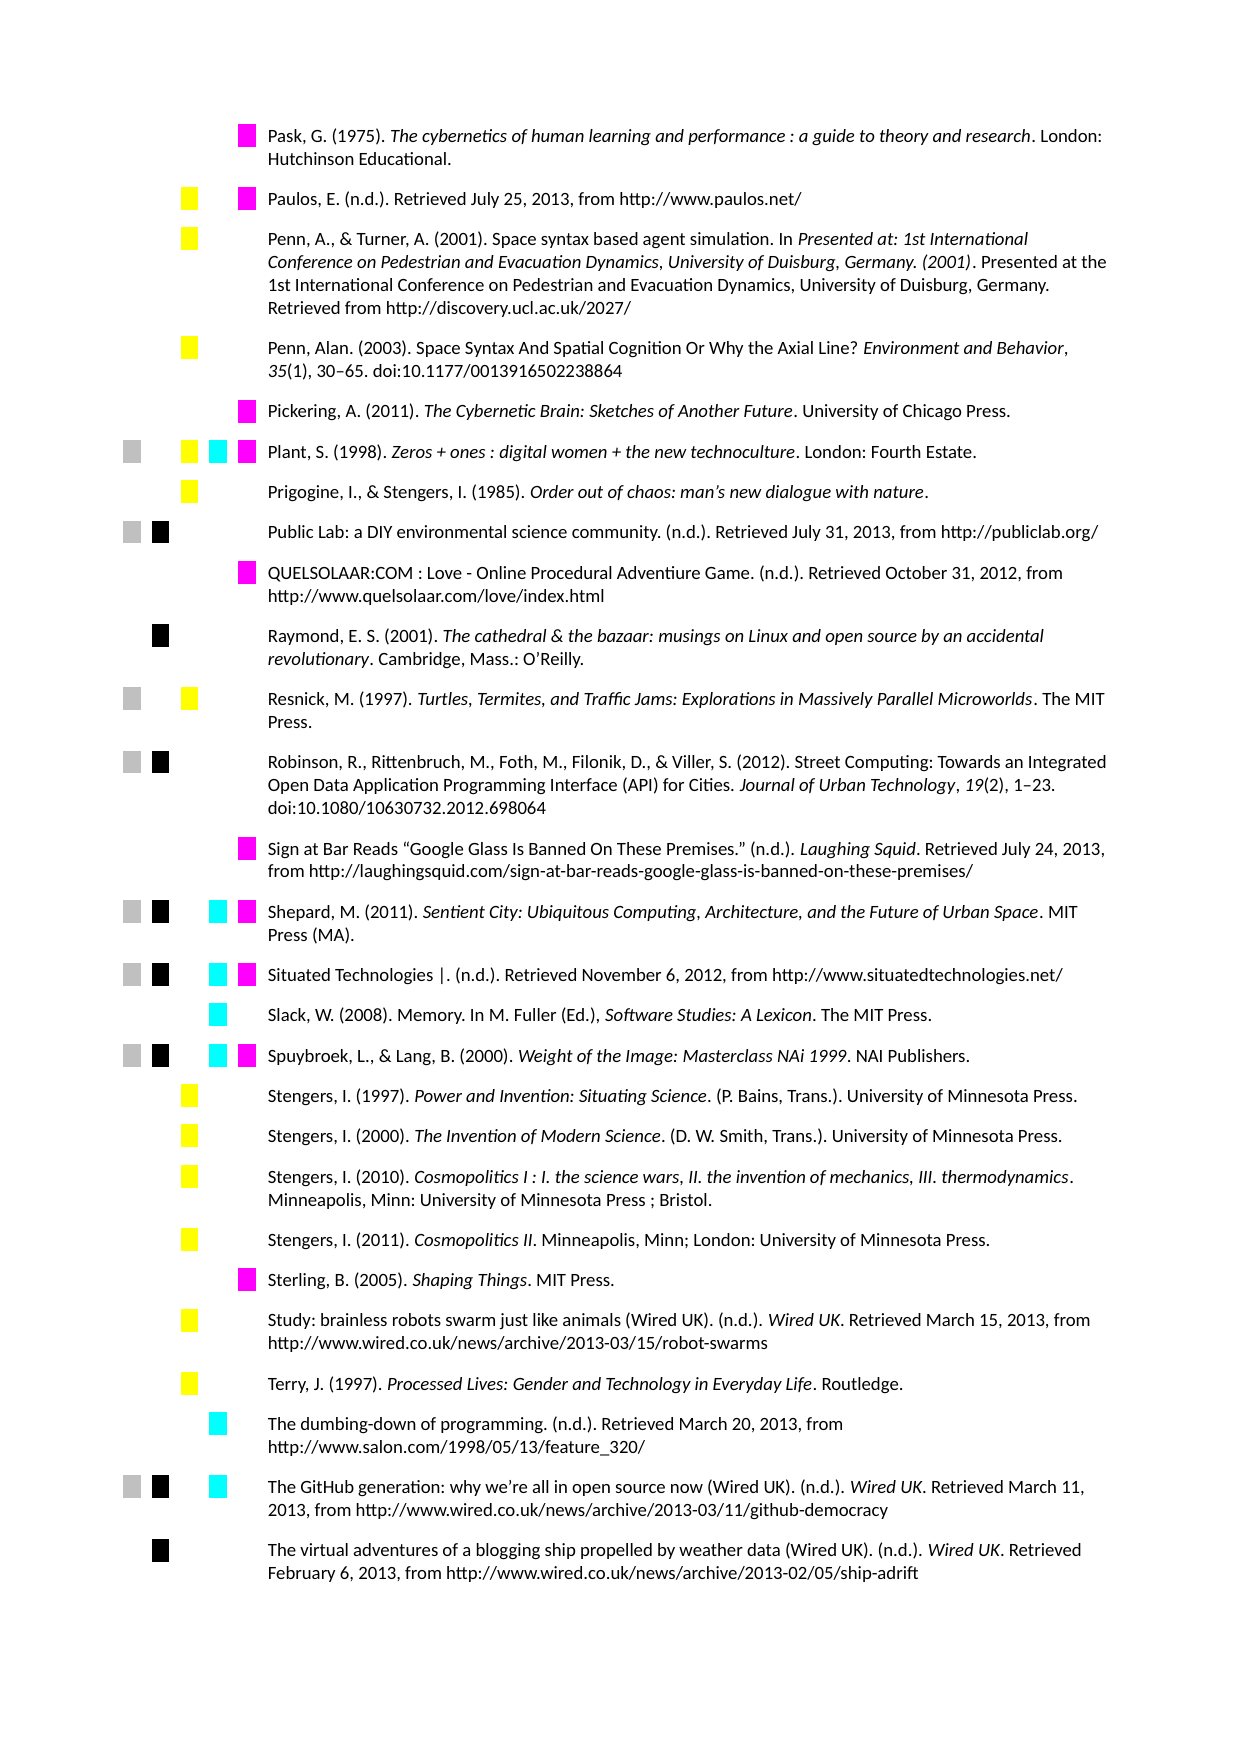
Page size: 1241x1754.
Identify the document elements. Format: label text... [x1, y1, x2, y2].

table_cell [175, 118, 204, 181]
table_cell [175, 222, 204, 331]
table_cell [204, 181, 232, 222]
table_cell [117, 1406, 147, 1470]
table_cell [117, 682, 147, 745]
table_cell [233, 745, 262, 831]
table_cell [117, 1533, 147, 1596]
table_cell [204, 331, 232, 394]
table_cell [233, 555, 262, 618]
table_cell [175, 434, 204, 474]
table_cell [204, 555, 232, 618]
table_cell [233, 1406, 262, 1470]
table_cell [175, 745, 204, 831]
table_cell [175, 831, 204, 894]
table_cell Situated Technologies |. (n.d.). Retrieved November 6, 2012, from http://www.situatedtechnologies.net/ [262, 958, 1122, 998]
table_cell QUELSOLAAR:COM : Love - Online Procedural Adventiure Game. (n.d.). Retrieved October 31, 2012, from http://www.quelsolaar.com/love/index.html [262, 555, 1122, 618]
table_cell [233, 619, 262, 682]
table_cell [147, 682, 175, 745]
table_cell [204, 434, 232, 474]
table_cell [147, 434, 175, 474]
table_cell [147, 475, 175, 515]
table_cell [175, 1366, 204, 1406]
table_cell [175, 958, 204, 998]
table_cell [147, 619, 175, 682]
table_cell Pickering, A. (2011). The Cybernetic Brain: Sketches of Another Future. University of Chicago Press. [262, 394, 1122, 434]
table_cell [147, 894, 175, 957]
table_cell Raymond, E. S. (2001). The cathedral & the bazaar: musings on Linux and open source by an accidental revolutionary. Cambridge, Mass.: O’Reilly. [262, 619, 1122, 682]
table_cell [175, 1159, 204, 1222]
table_cell [175, 1533, 204, 1596]
table_cell [233, 515, 262, 555]
table_cell Stengers, I. (2010). Cosmopolitics I : I. the science wars, II. the invention of mechanics, III. thermodynamics. Minneapolis, Minn: University of Minnesota Press ; Bristol. [262, 1159, 1122, 1222]
table_cell Pask, G. (1975). The cybernetics of human learning and performance : a guide to theory and research. London: Hutchinson Educational. [262, 118, 1122, 181]
table_cell [147, 1303, 175, 1366]
table_cell Plant, S. (1998). Zeros + ones : digital women + the new technoculture. London: Fourth Estate. [262, 434, 1122, 474]
table_cell [233, 1470, 262, 1533]
table_cell [233, 1533, 262, 1596]
table_cell [175, 394, 204, 434]
table_cell [204, 1263, 232, 1303]
table_cell [233, 831, 262, 894]
table_cell [233, 331, 262, 394]
table_cell [233, 1038, 262, 1078]
table_cell [204, 682, 232, 745]
table_cell [147, 1038, 175, 1078]
table_cell [175, 555, 204, 618]
table_cell [147, 1159, 175, 1222]
table_cell [204, 1222, 232, 1263]
table_cell [117, 958, 147, 998]
table_cell Penn, A., & Turner, A. (2001). Space syntax based agent simulation. In Presented at: 1st International Conference on Pedestrian and Evacuation Dynamics, University of Duisburg, Germany. (2001). Presented at the 1st International Conference on Pedestrian and Evacuation Dynamics, University of Duisburg, Germany. Retrieved from http://discovery.ucl.ac.uk/2027/ [262, 222, 1122, 331]
table_cell [233, 1263, 262, 1303]
table_cell [233, 118, 262, 181]
table_cell Resnick, M. (1997). Turtles, Termites, and Traffic Jams: Explorations in Massively Parallel Microworlds. The MIT Press. [262, 682, 1122, 745]
table_cell [204, 222, 232, 331]
table_cell Robinson, R., Rittenbruch, M., Foth, M., Filonik, D., & Viller, S. (2012). Street Computing: Towards an Integrated Open Data Application Programming Interface (API) for Cities. Journal of Urban Technology, 19(2), 1–23. doi:10.1080/10630732.2012.698064 [262, 745, 1122, 831]
table_cell The virtual adventures of a blogging ship propelled by weather data (Wired UK). (n.d.). Wired UK. Retrieved February 6, 2013, from http://www.wired.co.uk/news/archive/2013-02/05/ship-adrift [262, 1533, 1122, 1596]
table_cell [204, 1533, 232, 1596]
table_cell Study: brainless robots swarm just like animals (Wired UK). (n.d.). Wired UK. Retrieved March 15, 2013, from http://www.wired.co.uk/news/archive/2013-03/15/robot-swarms [262, 1303, 1122, 1366]
table_cell [147, 958, 175, 998]
table_cell [204, 745, 232, 831]
table_cell [117, 222, 147, 331]
table_cell [117, 1470, 147, 1533]
table_cell [204, 894, 232, 957]
table_cell [233, 682, 262, 745]
table_cell Terry, J. (1997). Processed Lives: Gender and Technology in Everyday Life. Routledge. [262, 1366, 1122, 1406]
table_cell [117, 515, 147, 555]
table_cell Sign at Bar Reads “Google Glass Is Banned On These Premises.” (n.d.). Laughing Squid. Retrieved July 24, 2013, from http://laughingsquid.com/sign-at-bar-reads-google-glass-is-banned-on-these-premises/ [262, 831, 1122, 894]
table_cell [175, 515, 204, 555]
table_cell Prigogine, I., & Stengers, I. (1985). Order out of chaos: man’s new dialogue with nature. [262, 475, 1122, 515]
table_cell [175, 475, 204, 515]
table_cell The dumbing-down of programming. (n.d.). Retrieved March 20, 2013, from http://www.salon.com/1998/05/13/feature_320/ [262, 1406, 1122, 1470]
table_cell [233, 222, 262, 331]
table_cell [233, 1366, 262, 1406]
table_cell [175, 1119, 204, 1159]
table_cell [204, 1038, 232, 1078]
table_cell [147, 555, 175, 618]
table_cell [117, 1079, 147, 1119]
table_cell [175, 1038, 204, 1078]
table_cell [175, 1079, 204, 1119]
table_cell [204, 1079, 232, 1119]
table_cell [175, 682, 204, 745]
table_cell [117, 181, 147, 222]
table_cell [175, 1303, 204, 1366]
table_cell [233, 894, 262, 957]
table_cell [204, 1159, 232, 1222]
table_cell [233, 998, 262, 1038]
table_cell [147, 1533, 175, 1596]
table_cell [117, 1366, 147, 1406]
table_cell [117, 998, 147, 1038]
table_cell [233, 475, 262, 515]
table_cell [233, 1119, 262, 1159]
table_cell [147, 1406, 175, 1470]
table_cell [147, 515, 175, 555]
table_cell [117, 619, 147, 682]
table_cell [175, 619, 204, 682]
table_cell [204, 998, 232, 1038]
table_cell [147, 1222, 175, 1263]
table_cell [147, 118, 175, 181]
table_cell [175, 1470, 204, 1533]
table_cell [117, 894, 147, 957]
table_cell [233, 1303, 262, 1366]
table_cell [204, 1366, 232, 1406]
table_cell [117, 1303, 147, 1366]
table_cell Stengers, I. (2011). Cosmopolitics II. Minneapolis, Minn; London: University of Minnesota Press. [262, 1222, 1122, 1263]
table_cell [233, 958, 262, 998]
table_cell Spuybroek, L., & Lang, B. (2000). Weight of the Image: Masterclass NAi 1999. NAI Publishers. [262, 1038, 1122, 1078]
table_cell [147, 1470, 175, 1533]
table_cell [233, 181, 262, 222]
table_cell [204, 118, 232, 181]
table_cell [117, 1222, 147, 1263]
table_cell Slack, W. (2008). Memory. In M. Fuller (Ed.), Software Studies: A Lexicon. The MIT Press. [262, 998, 1122, 1038]
table_cell [233, 1159, 262, 1222]
table_cell [175, 1222, 204, 1263]
table_cell Public Lab: a DIY environmental science community. (n.d.). Retrieved July 31, 2013, from http://publiclab.org/ [262, 515, 1122, 555]
table_cell [147, 222, 175, 331]
table_cell [175, 998, 204, 1038]
table_cell [117, 831, 147, 894]
table_cell Sterling, B. (2005). Shaping Things. MIT Press. [262, 1263, 1122, 1303]
table_cell [204, 1303, 232, 1366]
table_cell [147, 1079, 175, 1119]
table_cell [175, 894, 204, 957]
table_cell [204, 831, 232, 894]
table_cell [117, 118, 147, 181]
table_cell [175, 181, 204, 222]
table_cell The GitHub generation: why we’re all in open source now (Wired UK). (n.d.). Wired UK. Retrieved March 11, 2013, from http://www.wired.co.uk/news/archive/2013-03/11/github-democracy [262, 1470, 1122, 1533]
table_cell [204, 958, 232, 998]
table_cell [117, 1159, 147, 1222]
table_cell [117, 475, 147, 515]
table_cell [147, 1119, 175, 1159]
table_cell [233, 394, 262, 434]
table_cell [147, 181, 175, 222]
table_cell [233, 1222, 262, 1263]
table_cell [117, 1119, 147, 1159]
table_cell Stengers, I. (1997). Power and Invention: Situating Science. (P. Bains, Trans.). University of Minnesota Press. [262, 1079, 1122, 1119]
table_cell [175, 1263, 204, 1303]
table_cell [147, 1263, 175, 1303]
table_cell [117, 745, 147, 831]
table_cell [204, 475, 232, 515]
table_cell [147, 831, 175, 894]
table_cell Stengers, I. (2000). The Invention of Modern Science. (D. W. Smith, Trans.). University of Minnesota Press. [262, 1119, 1122, 1159]
table_cell [117, 1263, 147, 1303]
table_cell [233, 434, 262, 474]
table_cell [147, 998, 175, 1038]
table_cell [204, 1470, 232, 1533]
table_cell [117, 1038, 147, 1078]
table_cell [204, 515, 232, 555]
table_cell [175, 1406, 204, 1470]
table_cell [117, 394, 147, 434]
table_cell [233, 1079, 262, 1119]
table_cell [204, 1119, 232, 1159]
table_cell [147, 331, 175, 394]
table_cell [147, 1366, 175, 1406]
table_cell [117, 555, 147, 618]
table_cell [204, 619, 232, 682]
table_cell Shepard, M. (2011). Sentient City: Ubiquitous Computing, Architecture, and the Future of Urban Space. MIT Press (MA). [262, 894, 1122, 957]
table_cell [147, 394, 175, 434]
table_cell [204, 1406, 232, 1470]
table_cell Paulos, E. (n.d.). Retrieved July 25, 2013, from http://www.paulos.net/ [262, 181, 1122, 222]
table_cell [147, 745, 175, 831]
table_cell [175, 331, 204, 394]
table_cell [204, 394, 232, 434]
table_cell Penn, Alan. (2003). Space Syntax And Spatial Cognition Or Why the Axial Line? Environment and Behavior, 35(1), 30–65. doi:10.1177/0013916502238864 [262, 331, 1122, 394]
table_cell [117, 331, 147, 394]
table_cell [117, 434, 147, 474]
